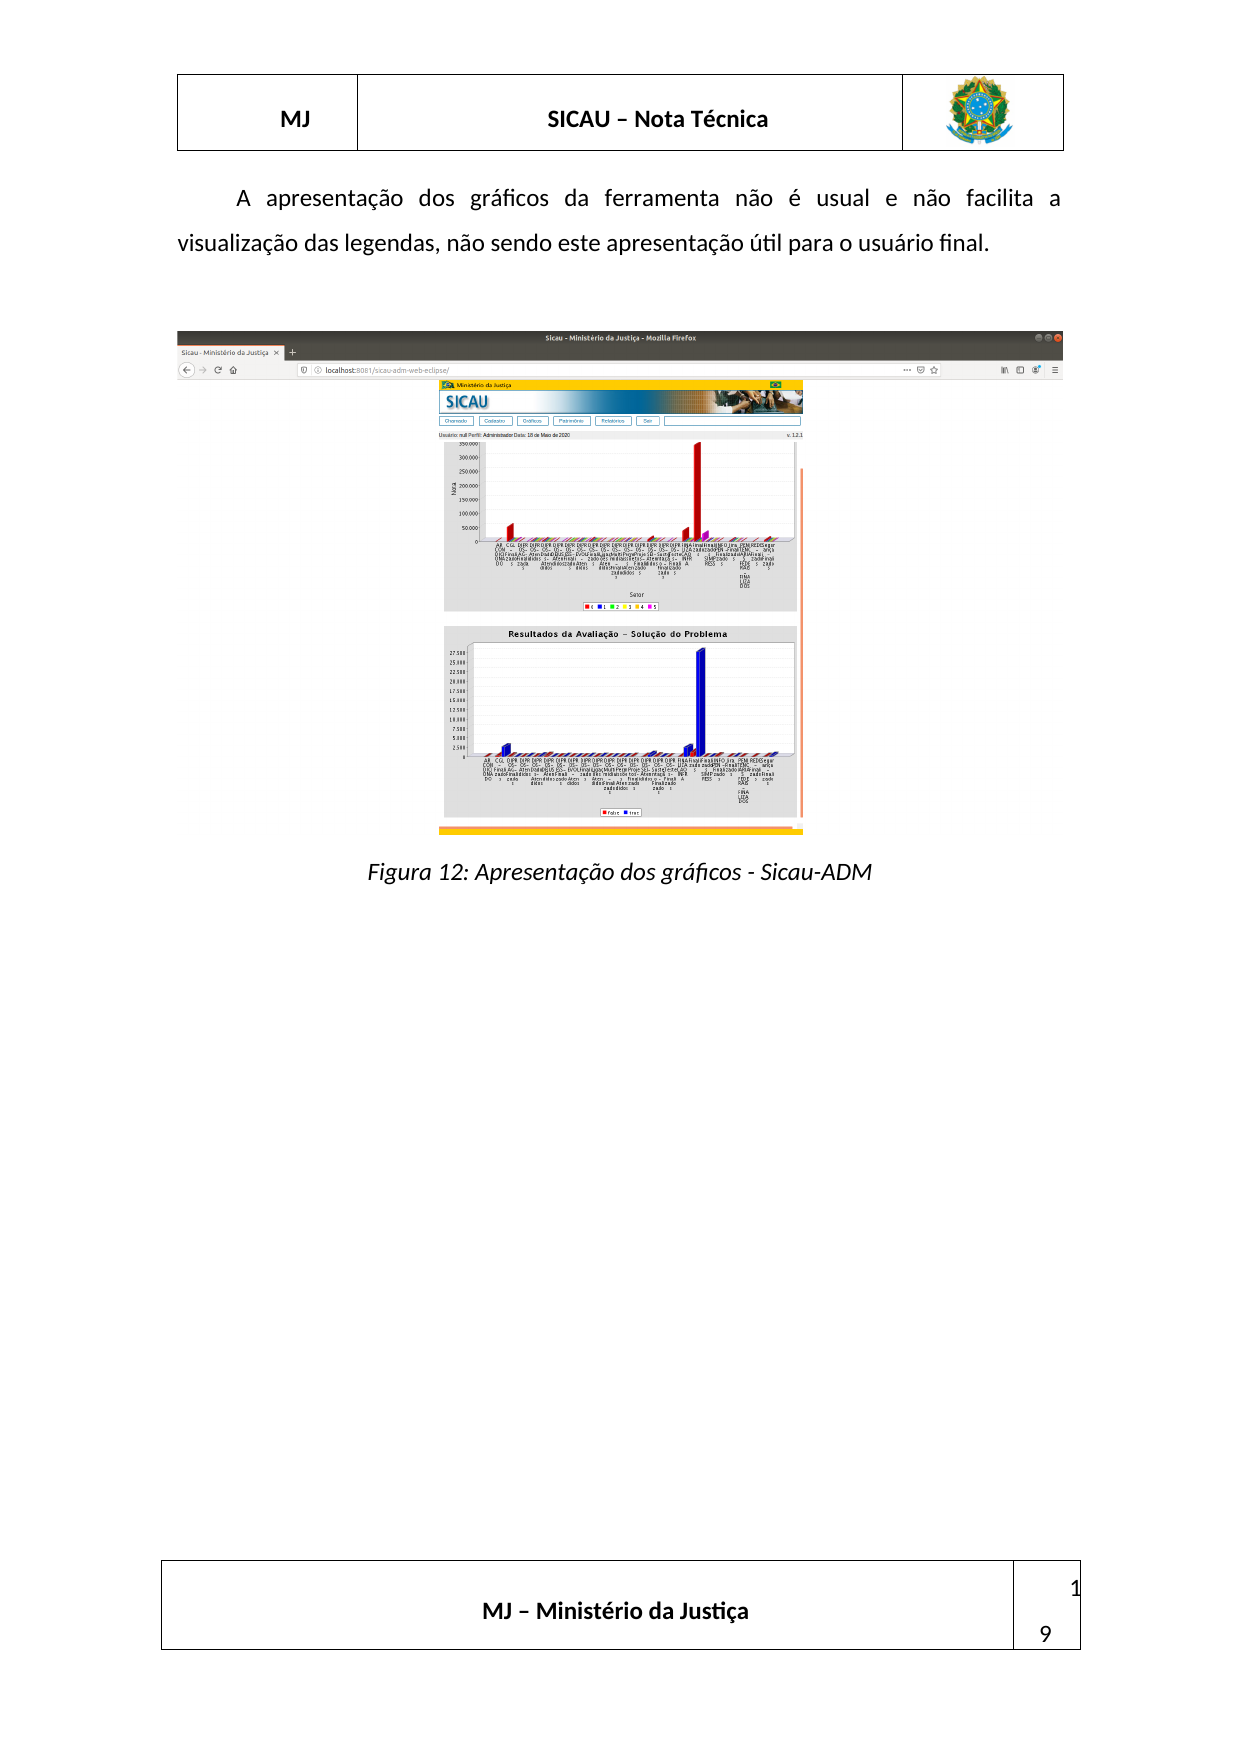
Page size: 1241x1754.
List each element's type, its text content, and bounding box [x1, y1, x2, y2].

picture [177, 331, 1063, 835]
picture [944, 75, 1020, 149]
text A apresentação dos gráficos da ferramenta não é usual e não facilita a visualização das legendas, não sendo este apresentação útil para o usuário final. [177, 182, 1063, 258]
text Figura 12: Apresentação dos gráficos - Sicau-ADM [177, 835, 1063, 887]
